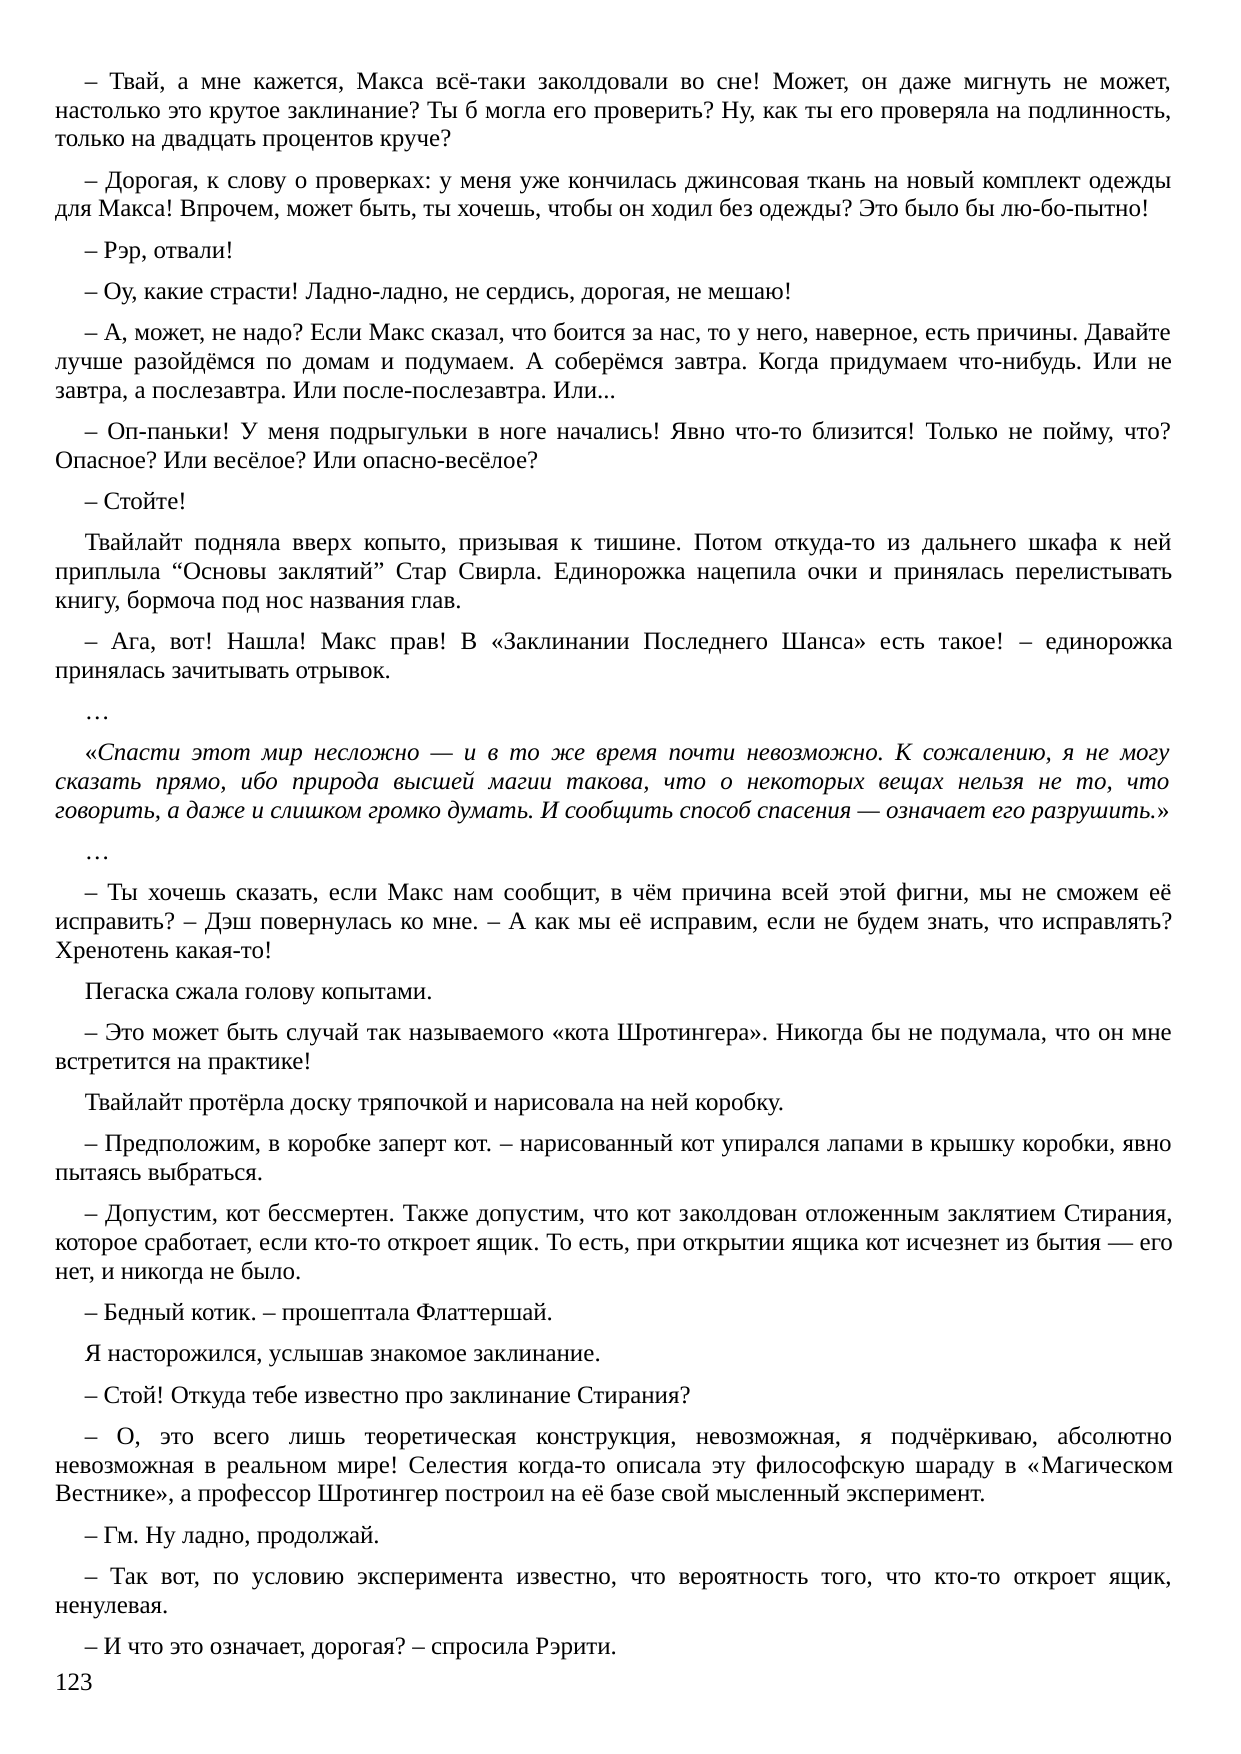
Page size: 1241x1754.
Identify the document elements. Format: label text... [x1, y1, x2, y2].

text … [55, 836, 1173, 865]
text – Бедный котик. – прошептала Флаттершай. [55, 1297, 1173, 1326]
text – Оу, какие страсти! Ладно-ладно, не сердись, дорогая, не мешаю! [55, 276, 1173, 305]
text «Спасти этот мир несложно — и в то же время почти невозможно. К сожалению, я не могу сказать прямо, ибо природа высшей магии такова, что о некоторых вещах нельзя не то, что говорить, а даже и слишком громко думать. И сообщить способ спасения — означает его разрушить.» [55, 737, 1173, 823]
text Твайлайт протёрла доску тряпочкой и нарисовала на ней коробку. [55, 1087, 1173, 1116]
text Пегаска сжала голову копытами. [55, 976, 1173, 1005]
text – Предположим, в коробке заперт кот. – нарисованный кот упирался лапами в крышку коробки, явно пытаясь выбраться. [55, 1128, 1173, 1186]
text – Ты хочешь сказать, если Макс нам сообщит, в чём причина всей этой фигни, мы не сможем её исправить? – Дэш повернулась ко мне. – А как мы её исправим, если не будем знать, что исправлять? Хренотень какая-то! [55, 877, 1173, 963]
text – Так вот, по условию эксперимента известно, что вероятность того, что кто-то откроет ящик, ненулевая. [55, 1561, 1173, 1618]
text … [55, 696, 1173, 725]
text – Гм. Ну ладно, продолжай. [55, 1520, 1173, 1548]
text – Дорогая, к слову о проверках: у меня уже кончилась джинсовая ткань на новый комплект одежды для Макса! Впрочем, может быть, ты хочешь, чтобы он ходил без одежды? Это было бы лю-бо-пытно! [55, 165, 1173, 222]
text – Допустим, кот бессмертен. Также допустим, что кот заколдован отложенным заклятием Стирания, которое сработает, если кто-то откроет ящик. То есть, при открытии ящика кот исчезнет из бытия — его нет, и никогда не было. [55, 1198, 1173, 1285]
text Твайлайт подняла вверх копыто, призывая к тишине. Потом откуда-то из дальнего шкафа к ней приплыла “Основы заклятий” Стар Свирла. Единорожка нацепила очки и принялась перелистывать книгу, бормоча под нос названия глав. [55, 527, 1173, 613]
text – Это может быть случай так называемого «кота Шротингера». Никогда бы не подумала, что он мне встретится на практике! [55, 1017, 1173, 1075]
text – И что это означает, дорогая? – спросила Рэрити. [55, 1631, 1173, 1660]
text – Стой! Откуда тебе известно про заклинание Стирания? [55, 1380, 1173, 1408]
text – Стойте! [55, 486, 1173, 515]
text – А, может, не надо? Если Макс сказал, что боится за нас, то у него, наверное, есть причины. Давайте лучше разойдёмся по домам и подумаем. А соберёмся завтра. Когда придумаем что-нибудь. Или не завтра, а послезавтра. Или после-послезавтра. Или... [55, 317, 1173, 403]
text – Ага, вот! Нашла! Макс прав! В «Заклинании Последнего Шанса» есть такое! – единорожка принялась зачитывать отрывок. [55, 626, 1173, 683]
text – Рэр, отвали! [55, 235, 1173, 263]
text Я насторожился, услышав знакомое заклинание. [55, 1338, 1173, 1367]
text – Твай, а мне кажется, Макса всё-таки заколдовали во сне! Может, он даже мигнуть не может, настолько это крутое заклинание? Ты б могла его проверить? Ну, как ты его проверяла на подлинность, только на двадцать процентов круче? [55, 66, 1173, 152]
text – Оп-паньки! У меня подрыгульки в ноге начались! Явно что-то близится! Только не пойму, что? Опасное? Или весёлое? Или опасно-весёлое? [55, 416, 1173, 473]
text – О, это всего лишь теоретическая конструкция, невозможная, я подчёркиваю, абсолютно невозможная в реальном мире! Селестия когда-то описала эту философскую шараду в «Магическом Вестнике», а профессор Шротингер построил на её базе свой мысленный эксперимент. [55, 1421, 1173, 1507]
